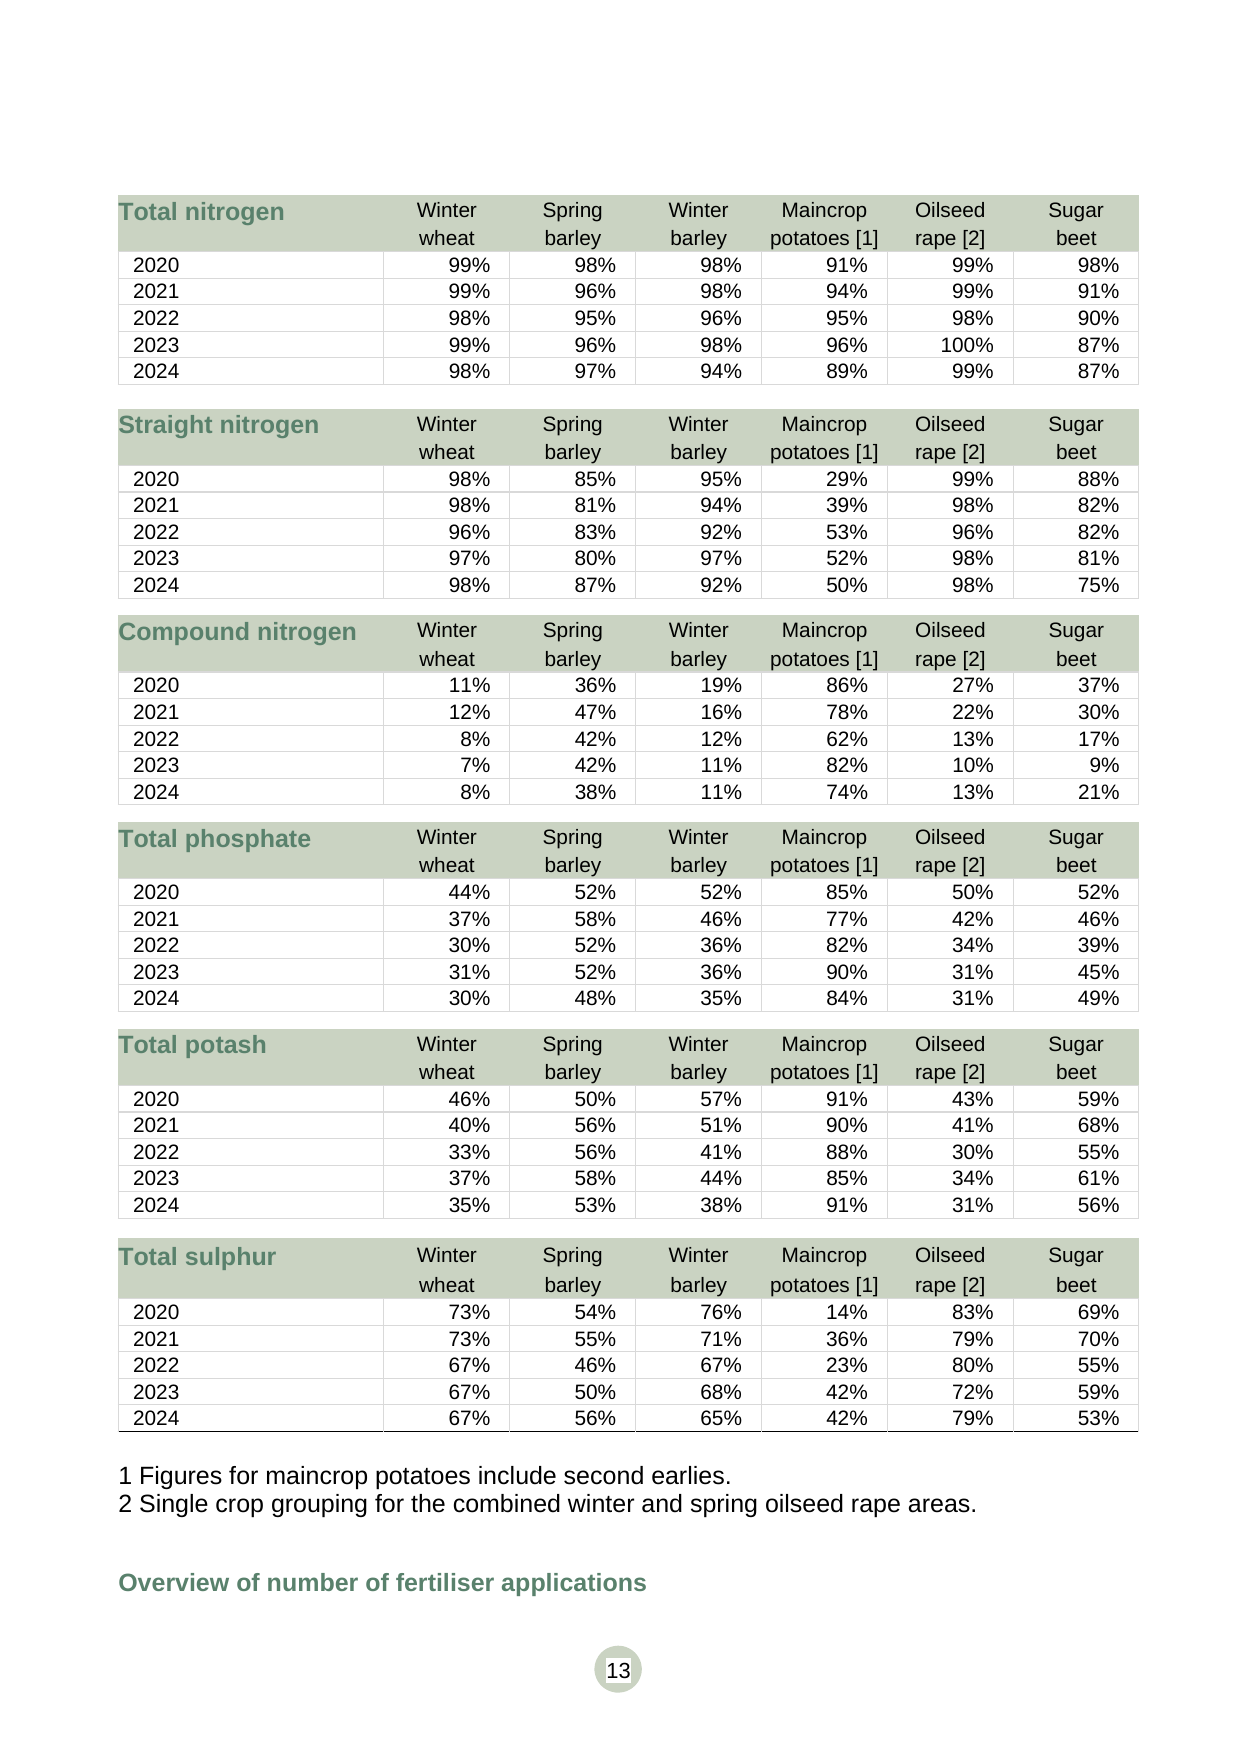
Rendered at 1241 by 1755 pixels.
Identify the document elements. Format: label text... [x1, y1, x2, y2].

table_cell 36% [636, 959, 761, 984]
table_cell Maincrop [762, 1239, 887, 1270]
table_cell wheat [384, 645, 510, 671]
table_header Winter [636, 1029, 761, 1058]
table_cell 2022 [119, 726, 383, 751]
table_cell 92% [636, 572, 761, 598]
table_header Sugar [1013, 1029, 1139, 1058]
table_cell beet [1013, 1058, 1139, 1085]
table_cell [618, 1219, 744, 1238]
table_cell 79% [888, 1405, 1013, 1431]
table_header Sugar [1013, 822, 1139, 852]
table_cell 2020 [119, 466, 383, 491]
table_cell 39% [762, 493, 887, 518]
table_cell 42% [762, 1405, 887, 1431]
table_cell 83% [888, 1299, 1013, 1324]
table_header Maincrop [761, 195, 887, 224]
table_cell 27% [888, 673, 1013, 698]
table_cell 57% [636, 1086, 761, 1111]
table_header Oilseed [887, 409, 1013, 438]
table_cell [995, 1219, 1121, 1238]
table_cell 96% [510, 332, 635, 357]
table_cell rape [2] [887, 224, 1013, 251]
table_cell 48% [510, 985, 635, 1011]
table_cell wheat [384, 438, 510, 465]
table_cell 55% [1014, 1352, 1138, 1378]
table_cell potatoes [1] [761, 852, 887, 878]
table_cell 11% [636, 779, 761, 804]
table_header Spring [510, 409, 636, 438]
table_cell 52% [510, 879, 635, 905]
table_header Winter [384, 195, 510, 224]
table_cell beet [1014, 1271, 1138, 1298]
table_cell 2022 [119, 1352, 383, 1378]
table_cell 98% [1014, 252, 1138, 277]
table_cell 2021 [119, 906, 383, 931]
table_cell 45% [1014, 959, 1138, 984]
table_cell 30% [384, 985, 509, 1011]
table_cell 30% [888, 1139, 1013, 1164]
table_cell 2022 [119, 932, 383, 958]
table_cell 2024 [119, 1405, 383, 1431]
table_cell 85% [510, 466, 635, 491]
table_cell 56% [510, 1405, 635, 1431]
table_cell potatoes [1] [761, 1058, 887, 1085]
table_cell 87% [1014, 332, 1138, 357]
table_cell 36% [636, 932, 761, 958]
table_cell 34% [888, 932, 1013, 958]
table_cell 98% [888, 493, 1013, 518]
table_cell 62% [762, 726, 887, 751]
table_cell 95% [636, 466, 761, 491]
table_cell 30% [384, 932, 509, 958]
table_cell rape [2] [887, 852, 1013, 878]
table_cell 61% [1014, 1166, 1138, 1191]
table_cell [870, 1219, 995, 1238]
table_header Winter [636, 615, 761, 645]
table_cell 2021 [119, 1113, 383, 1138]
table_cell 12% [384, 699, 509, 724]
table_cell 36% [762, 1326, 887, 1351]
table_cell Winter [384, 1239, 509, 1270]
table_cell wheat [384, 852, 510, 878]
table_cell 50% [510, 1086, 635, 1111]
table_cell 11% [384, 673, 509, 698]
table_cell 34% [888, 1166, 1013, 1191]
text 2 Single crop grouping for the combined winter and spring oilseed rape areas. [118, 1489, 1122, 1518]
table_cell 53% [1014, 1405, 1138, 1431]
table_cell barley [636, 1058, 761, 1085]
table_cell 99% [888, 466, 1013, 491]
table_header Winter [384, 822, 510, 852]
table_header Oilseed [887, 822, 1013, 852]
table_cell 95% [510, 305, 635, 331]
table_cell 51% [636, 1113, 761, 1138]
table_cell barley [636, 852, 761, 878]
table_cell 42% [510, 726, 635, 751]
table_cell 42% [510, 752, 635, 778]
table_cell 31% [888, 985, 1013, 1011]
table_cell 99% [384, 252, 509, 277]
table_cell 2020 [119, 673, 383, 698]
table_cell 2022 [119, 1139, 383, 1164]
table_cell 98% [636, 252, 761, 277]
table_cell 72% [888, 1379, 1013, 1404]
table_header Spring [510, 822, 636, 852]
table_cell 89% [762, 358, 887, 384]
table_cell 83% [510, 519, 635, 544]
table_cell wheat [384, 1271, 509, 1298]
table_cell 58% [510, 906, 635, 931]
table_header Sugar [1013, 409, 1139, 438]
table_cell 99% [384, 279, 509, 304]
table_cell barley [510, 1271, 635, 1298]
table_cell 90% [1014, 305, 1138, 331]
table_header Spring [510, 195, 636, 224]
subtitle Overview of number of fertiliser applications [118, 1568, 1122, 1597]
table_cell 82% [1014, 519, 1138, 544]
table_cell 98% [888, 305, 1013, 331]
table_cell 86% [762, 673, 887, 698]
table_cell [492, 1219, 618, 1238]
table_cell 54% [510, 1299, 635, 1324]
table_cell 2023 [119, 752, 383, 778]
table_cell Spring [510, 1239, 635, 1270]
table_cell 37% [384, 1166, 509, 1191]
table_header Oilseed [887, 615, 1013, 645]
table_cell 71% [636, 1326, 761, 1351]
table_cell 50% [762, 572, 887, 598]
table_cell 85% [762, 879, 887, 905]
table_cell 29% [762, 466, 887, 491]
table_cell 99% [384, 332, 509, 357]
table_cell 80% [888, 1352, 1013, 1378]
table_cell 82% [762, 752, 887, 778]
table_header Winter [636, 409, 761, 438]
table_cell 68% [636, 1379, 761, 1404]
table_cell 81% [510, 493, 635, 518]
table_cell 52% [762, 546, 887, 571]
table_cell 56% [510, 1113, 635, 1138]
table_cell Total sulphur [118, 1238, 383, 1298]
table_cell beet [1013, 645, 1139, 671]
table_cell [118, 1219, 366, 1238]
table_cell 2024 [119, 779, 383, 804]
table_cell 2021 [119, 279, 383, 304]
table_cell 90% [762, 1113, 887, 1138]
table_cell 55% [1014, 1139, 1138, 1164]
table_cell 97% [510, 358, 635, 384]
table_cell 47% [510, 699, 635, 724]
table_cell 82% [762, 932, 887, 958]
table_cell wheat [384, 224, 510, 251]
table_cell 74% [762, 779, 887, 804]
table_cell 12% [636, 726, 761, 751]
table_cell 16% [636, 699, 761, 724]
table_cell 73% [384, 1326, 509, 1351]
table_cell 39% [1014, 932, 1138, 958]
table_cell 98% [510, 252, 635, 277]
table_cell 56% [510, 1139, 635, 1164]
table_cell 38% [636, 1192, 761, 1218]
table_cell 67% [384, 1352, 509, 1378]
table_cell 98% [636, 279, 761, 304]
table_cell 91% [762, 1086, 887, 1111]
table_cell 100% [888, 332, 1013, 357]
table_cell 40% [384, 1113, 509, 1138]
table_cell 98% [384, 305, 509, 331]
table_cell 41% [636, 1139, 761, 1164]
table_cell beet [1013, 224, 1139, 251]
table_header Sugar [1013, 195, 1139, 224]
table_cell 2023 [119, 332, 383, 357]
table_cell [1121, 1219, 1139, 1238]
table_cell 2023 [119, 1379, 383, 1404]
table_cell 8% [384, 779, 509, 804]
table_cell 76% [636, 1299, 761, 1324]
table_cell 69% [1014, 1299, 1138, 1324]
table_cell 90% [762, 959, 887, 984]
table_cell 85% [762, 1166, 887, 1191]
table_cell 84% [762, 985, 887, 1011]
table_cell 96% [762, 332, 887, 357]
table_cell 53% [762, 519, 887, 544]
table_cell 2022 [119, 519, 383, 544]
table_cell barley [510, 645, 636, 671]
table_cell 73% [384, 1299, 509, 1324]
table_cell 2024 [119, 572, 383, 598]
table_cell Winter [636, 1239, 761, 1270]
table_cell 43% [888, 1086, 1013, 1111]
table_cell 70% [1014, 1326, 1138, 1351]
table_cell 50% [510, 1379, 635, 1404]
table_cell Sugar [1014, 1239, 1138, 1270]
table_cell 22% [888, 699, 1013, 724]
table_header Sugar [1013, 615, 1139, 645]
table_cell 2024 [119, 358, 383, 384]
table_cell 79% [888, 1326, 1013, 1351]
table_cell 94% [636, 493, 761, 518]
table_cell 94% [762, 279, 887, 304]
table_header Winter [384, 615, 510, 645]
table_cell 2023 [119, 1166, 383, 1191]
table_cell 98% [636, 332, 761, 357]
table_cell 91% [762, 252, 887, 277]
table_header Spring [510, 615, 636, 645]
text 1 Figures for maincrop potatoes include second earlies. [118, 1461, 1122, 1489]
table_cell 52% [636, 879, 761, 905]
table_header Oilseed [887, 1029, 1013, 1058]
table_cell 7% [384, 752, 509, 778]
table_cell 67% [384, 1379, 509, 1404]
table_cell 33% [384, 1139, 509, 1164]
table_cell 81% [1014, 546, 1138, 571]
table_cell 98% [384, 358, 509, 384]
table_header Winter [384, 1029, 510, 1058]
table_cell potatoes [1] [761, 224, 887, 251]
table_cell potatoes [1] [761, 645, 887, 671]
table_header Maincrop [761, 615, 887, 645]
table_cell 37% [1014, 673, 1138, 698]
table_cell 2020 [119, 1086, 383, 1111]
table_cell Oilseed [888, 1239, 1013, 1270]
table_cell beet [1013, 438, 1139, 465]
table_cell potatoes [1] [762, 1271, 887, 1298]
table_cell 98% [888, 572, 1013, 598]
table_cell 96% [888, 519, 1013, 544]
table_header Total nitrogen [118, 195, 384, 251]
table_cell 75% [1014, 572, 1138, 598]
table_cell 80% [510, 546, 635, 571]
table_cell 2020 [119, 252, 383, 277]
table_cell 52% [1014, 879, 1138, 905]
table_cell 42% [888, 906, 1013, 931]
table_cell 91% [762, 1192, 887, 1218]
table_cell 78% [762, 699, 887, 724]
table_cell 88% [762, 1139, 887, 1164]
table_cell 87% [510, 572, 635, 598]
table_header Total potash [118, 1029, 384, 1085]
table_cell 2021 [119, 699, 383, 724]
table_cell wheat [384, 1058, 510, 1085]
table_cell 35% [636, 985, 761, 1011]
table_cell 46% [384, 1086, 509, 1111]
table_cell 99% [888, 252, 1013, 277]
table_cell barley [510, 224, 636, 251]
table_cell 31% [888, 1192, 1013, 1218]
table_cell 2023 [119, 546, 383, 571]
table_cell barley [636, 224, 761, 251]
table_cell 19% [636, 673, 761, 698]
table_cell 52% [510, 932, 635, 958]
table_cell 46% [510, 1352, 635, 1378]
table_cell barley [636, 438, 761, 465]
table_cell 31% [384, 959, 509, 984]
table_header Straight nitrogen [118, 409, 384, 465]
table_cell barley [510, 852, 636, 878]
table_cell 96% [510, 279, 635, 304]
table_header Compound nitrogen [118, 615, 384, 671]
table_cell 2024 [119, 985, 383, 1011]
table_header Winter [636, 195, 761, 224]
table_cell 41% [888, 1113, 1013, 1138]
table_cell 97% [636, 546, 761, 571]
table_cell rape [2] [887, 645, 1013, 671]
table_cell 30% [1014, 699, 1138, 724]
table_cell 77% [762, 906, 887, 931]
table_cell 98% [888, 546, 1013, 571]
table_cell 17% [1014, 726, 1138, 751]
table_cell 96% [636, 305, 761, 331]
table_cell 31% [888, 959, 1013, 984]
table_cell 23% [762, 1352, 887, 1378]
table_cell 59% [1014, 1086, 1138, 1111]
table_cell 9% [1014, 752, 1138, 778]
table_cell 65% [636, 1405, 761, 1431]
table_header Total phosphate [118, 822, 384, 878]
table_cell beet [1013, 852, 1139, 878]
table_cell 46% [1014, 906, 1138, 931]
table_cell 95% [762, 305, 887, 331]
table_cell 94% [636, 358, 761, 384]
table_cell 98% [384, 466, 509, 491]
table_cell 38% [510, 779, 635, 804]
table_header Maincrop [761, 409, 887, 438]
table_cell 44% [384, 879, 509, 905]
table_cell 11% [636, 752, 761, 778]
table_cell 91% [1014, 279, 1138, 304]
table_cell 97% [384, 546, 509, 571]
table_header Maincrop [761, 822, 887, 852]
table_cell 55% [510, 1326, 635, 1351]
table_header Spring [510, 1029, 636, 1058]
table_cell [366, 1219, 492, 1238]
table_cell 42% [762, 1379, 887, 1404]
table_cell 10% [888, 752, 1013, 778]
table_cell 14% [762, 1299, 887, 1324]
table_cell rape [2] [887, 1058, 1013, 1085]
table_cell 2024 [119, 1192, 383, 1218]
table_cell 2021 [119, 1326, 383, 1351]
table_cell potatoes [1] [761, 438, 887, 465]
table_cell barley [636, 645, 761, 671]
table_cell 2020 [119, 879, 383, 905]
table_cell 2021 [119, 493, 383, 518]
table_cell 92% [636, 519, 761, 544]
table_cell 98% [384, 572, 509, 598]
table_cell barley [510, 438, 636, 465]
table_cell 53% [510, 1192, 635, 1218]
table_cell barley [510, 1058, 636, 1085]
table_cell 98% [384, 493, 509, 518]
table_cell 68% [1014, 1113, 1138, 1138]
table_cell 2020 [119, 1299, 383, 1324]
table_cell 46% [636, 906, 761, 931]
table_cell 67% [636, 1352, 761, 1378]
table_cell 58% [510, 1166, 635, 1191]
table_cell 96% [384, 519, 509, 544]
table_cell 35% [384, 1192, 509, 1218]
table_cell 13% [888, 726, 1013, 751]
table_cell barley [636, 1271, 761, 1298]
table_cell 56% [1014, 1192, 1138, 1218]
table_cell 49% [1014, 985, 1138, 1011]
table_cell [744, 1219, 869, 1238]
table_cell 44% [636, 1166, 761, 1191]
table_cell 82% [1014, 493, 1138, 518]
table_cell 88% [1014, 466, 1138, 491]
table_cell 59% [1014, 1379, 1138, 1404]
table_cell rape [2] [888, 1271, 1013, 1298]
table_cell 87% [1014, 358, 1138, 384]
table_cell 99% [888, 279, 1013, 304]
table_cell 13% [888, 779, 1013, 804]
table_cell 8% [384, 726, 509, 751]
table_header Maincrop [761, 1029, 887, 1058]
table_cell 67% [384, 1405, 509, 1431]
table_header Winter [636, 822, 761, 852]
table_cell 36% [510, 673, 635, 698]
table_header Oilseed [887, 195, 1013, 224]
table_cell rape [2] [887, 438, 1013, 465]
table_cell 21% [1014, 779, 1138, 804]
table_cell 99% [888, 358, 1013, 384]
table_cell 50% [888, 879, 1013, 905]
table_cell 37% [384, 906, 509, 931]
table_cell 52% [510, 959, 635, 984]
table_cell 2022 [119, 305, 383, 331]
table_cell 2023 [119, 959, 383, 984]
table_header Winter [384, 409, 510, 438]
